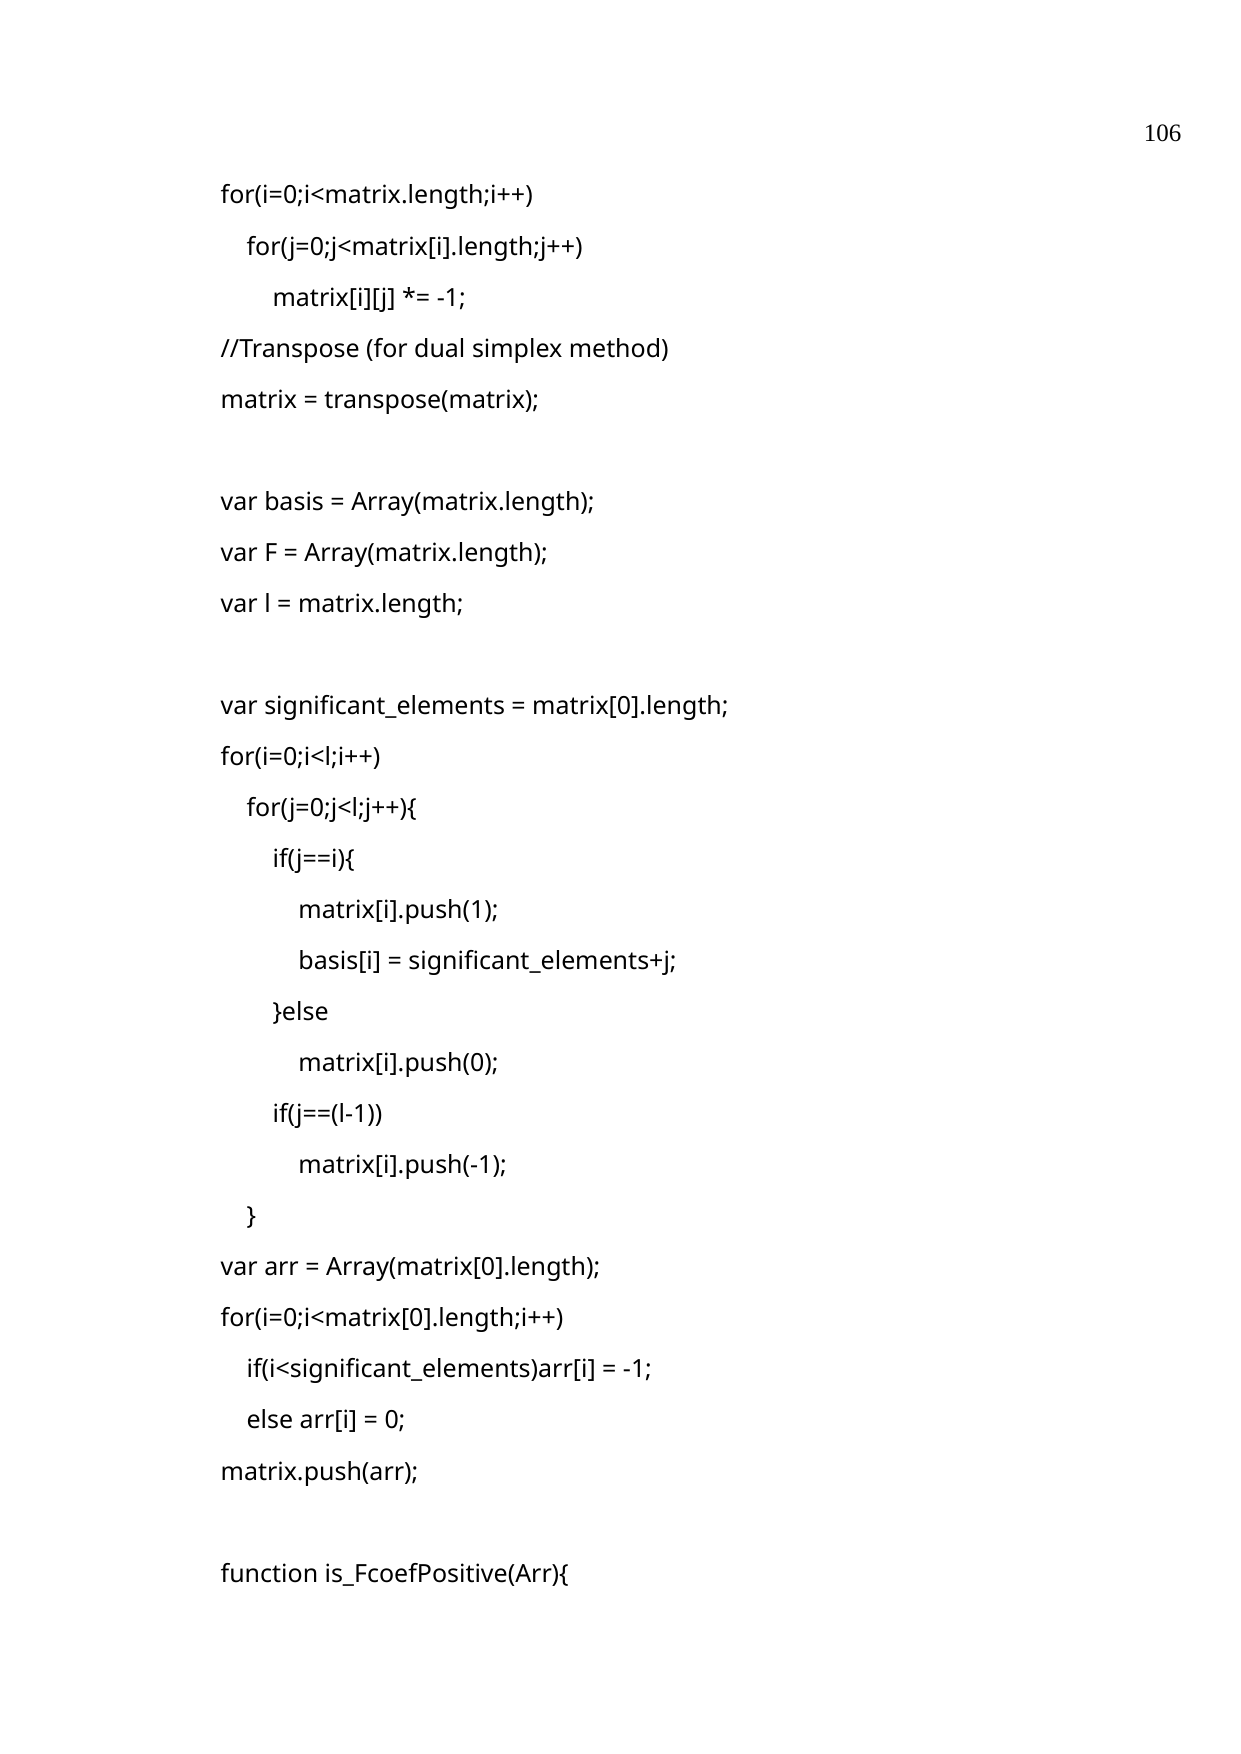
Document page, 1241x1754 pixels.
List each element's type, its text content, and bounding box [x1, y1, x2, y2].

text for(i=0;i<matrix[0].length;i++) [118, 1300, 1181, 1334]
text for(i=0;i<l;i++) [118, 738, 1181, 773]
text for(j=0;j<matrix[i].length;j++) [118, 228, 1181, 262]
text for(i=0;i<matrix.length;i++) [118, 177, 1181, 211]
text } [118, 1198, 1181, 1232]
text if(i<significant_elements)arr[i] = -1; [118, 1351, 1181, 1385]
text if(j==(l-1)) [118, 1096, 1181, 1130]
text var significant_elements = matrix[0].length; [118, 687, 1181, 722]
text var basis = Array(matrix.length); [118, 483, 1181, 517]
text }else [118, 994, 1181, 1028]
text matrix[i].push(-1); [118, 1147, 1181, 1181]
text matrix = transpose(matrix); [118, 381, 1181, 415]
text if(j==i){ [118, 841, 1181, 875]
text matrix[i].push(1); [118, 892, 1181, 926]
text else arr[i] = 0; [118, 1402, 1181, 1436]
text var arr = Array(matrix[0].length); [118, 1249, 1181, 1283]
text matrix.push(arr); [118, 1453, 1181, 1487]
text basis[i] = significant_elements+j; [118, 943, 1181, 977]
text matrix[i][j] *= -1; [118, 279, 1181, 313]
text var F = Array(matrix.length); [118, 534, 1181, 568]
text matrix[i].push(0); [118, 1045, 1181, 1079]
text for(j=0;j<l;j++){ [118, 789, 1181, 824]
text var l = matrix.length; [118, 585, 1181, 619]
text function is_FcoefPositive(Arr){ [118, 1555, 1181, 1589]
text //Transpose (for dual simplex method) [118, 330, 1181, 364]
